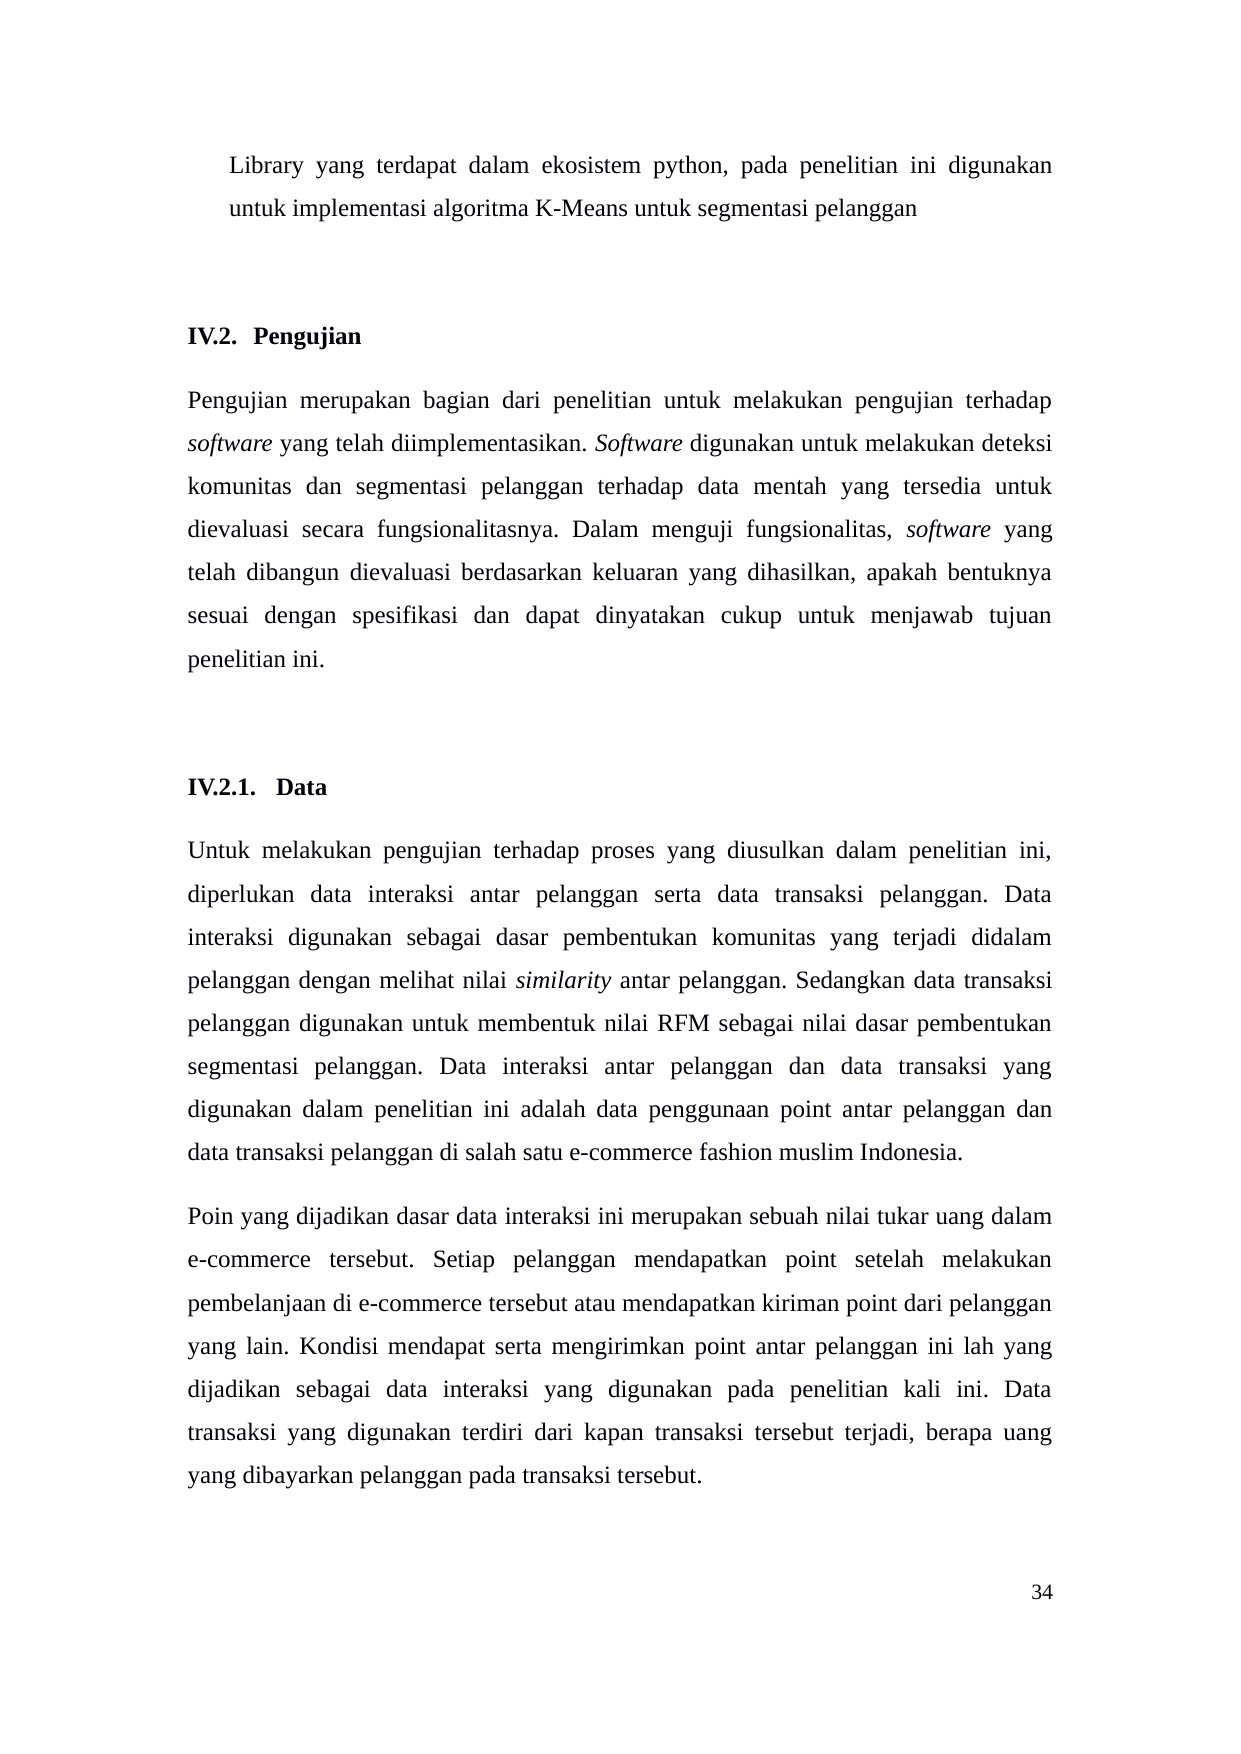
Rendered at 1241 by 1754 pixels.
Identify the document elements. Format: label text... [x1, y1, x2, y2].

subtitle Data [187, 772, 1053, 800]
text Library yang terdapat dalam ekosistem python, pada penelitian ini digunakan untuk implementasi algoritma K-Means untuk segmentasi pelanggan [229, 150, 1053, 222]
text Poin yang dijadikan dasar data interaksi ini merupakan sebuah nilai tukar uang dalam e-commerce tersebut. Setiap pelanggan mendapatkan point setelah melakukan pembelanjaan di e-commerce tersebut atau mendapatkan kiriman point dari pelanggan yang lain. Kondisi mendapat serta mengirimkan point antar pelanggan ini lah yang dijadikan sebagai data interaksi yang digunakan pada penelitian kali ini. Data transaksi yang digunakan terdiri dari kapan transaksi tersebut terjadi, berapa uang yang dibayarkan pelanggan pada transaksi tersebut. [187, 1201, 1053, 1489]
text Pengujian merupakan bagian dari penelitian untuk melakukan pengujian terhadap software yang telah diimplementasikan. Software digunakan untuk melakukan deteksi komunitas dan segmentasi pelanggan terhadap data mentah yang tersedia untuk dievaluasi secara fungsionalitasnya. Dalam menguji fungsionalitas, software yang telah dibangun dievaluasi berdasarkan keluaran yang dihasilkan, apakah bentuknya sesuai dengan spesifikasi dan dapat dinyatakan cukup untuk menjawab tujuan penelitian ini. [187, 385, 1053, 672]
text Untuk melakukan pengujian terhadap proses yang diusulkan dalam penelitian ini, diperlukan data interaksi antar pelanggan serta data transaksi pelanggan. Data interaksi digunakan sebagai dasar pembentukan komunitas yang terjadi didalam pelanggan dengan melihat nilai similarity antar pelanggan. Sedangkan data transaksi pelanggan digunakan untuk membentuk nilai RFM sebagai nilai dasar pembentukan segmentasi pelanggan. Data interaksi antar pelanggan dan data transaksi yang digunakan dalam penelitian ini adalah data penggunaan point antar pelanggan dan data transaksi pelanggan di salah satu e-commerce fashion muslim Indonesia. [187, 836, 1053, 1166]
subtitle Pengujian [187, 321, 1053, 350]
